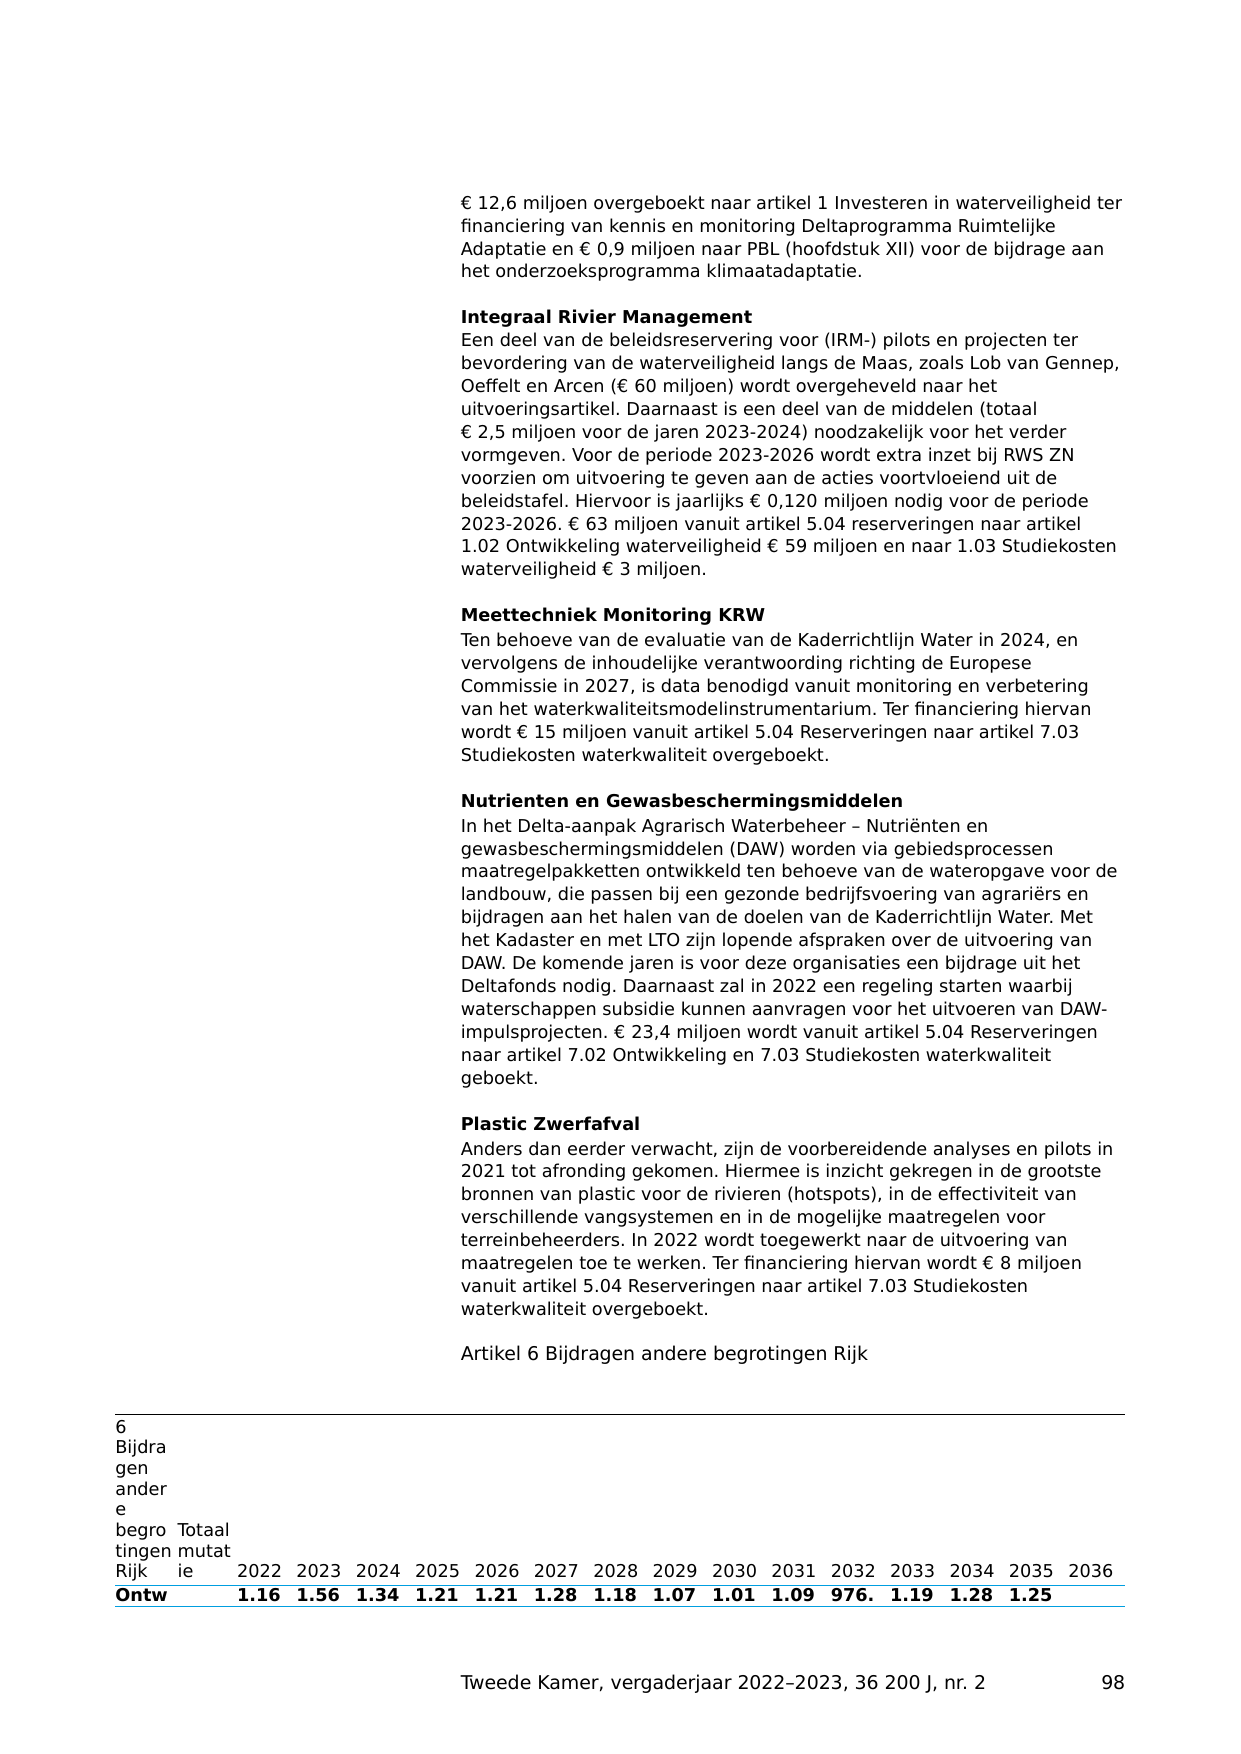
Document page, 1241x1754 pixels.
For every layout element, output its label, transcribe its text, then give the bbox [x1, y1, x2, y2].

text Plastic Zwerfafval [461, 1112, 1125, 1134]
table_cell 1.19 [887, 1586, 946, 1606]
text Nutrienten en Gewasbeschermingsmiddelen [461, 789, 1125, 812]
text In het Delta-aanpak Agrarisch Waterbeheer – Nutriënten en gewasbeschermingsmiddelen (DAW) worden via gebiedsprocessen maatregelpakketten ontwikkeld ten behoeve van de wateropgave voor de landbouw, die passen bij een gezonde bedrijfsvoering van agrariërs en bijdragen aan het halen van de doelen van de Kaderrichtlijn Water. Met het Kadaster en met LTO zijn lopende afspraken over de uitvoering van DAW. De komende jaren is voor deze organisaties een bijdrage uit het Deltafonds nodig. Daarnaast zal in 2022 een regeling starten waarbij waterschappen subsidie kunnen aanvragen voor het uitvoeren van DAW-impulsprojecten. € 23,4 miljoen wordt vanuit artikel 5.04 Reserveringen naar artikel 7.02 Ontwikkeling en 7.03 Studiekosten waterkwaliteit geboekt. [461, 814, 1125, 1089]
table_cell 2027 [531, 1415, 590, 1585]
table_cell 1.28 [531, 1586, 590, 1606]
table_cell Ontw [115, 1586, 174, 1606]
table_cell Totaal mutatie [175, 1415, 234, 1585]
title Artikel 6 Bijdragen andere begrotingen Rijk [461, 1343, 1125, 1365]
table_cell 1.01 [709, 1586, 768, 1606]
table_cell 2029 [650, 1415, 709, 1585]
table_cell [175, 1586, 234, 1606]
table_cell 2028 [590, 1415, 649, 1585]
table_cell 1.28 [946, 1586, 1006, 1606]
text € 12,6 miljoen overgeboekt naar artikel 1 Investeren in waterveiligheid ter financiering van kennis en monitoring Deltaprogramma Ruimtelijke Adaptatie en € 0,9 miljoen naar PBL (hoofdstuk XII) voor de bijdrage aan het onderzoeksprogramma klimaatadaptatie. [461, 191, 1125, 282]
table_cell 1.56 [293, 1586, 353, 1606]
table_cell [1065, 1586, 1125, 1606]
table_cell 1.25 [1006, 1586, 1065, 1606]
table_cell 2031 [768, 1415, 828, 1585]
table_cell 2022 [234, 1415, 293, 1585]
text Ten behoeve van de evaluatie van de Kaderrichtlijn Water in 2024, en vervolgens de inhoudelijke verantwoording richting de Europese Commissie in 2027, is data benodigd vanuit monitoring en verbetering van het waterkwaliteitsmodelinstrumentarium. Ter financiering hiervan wordt € 15 miljoen vanuit artikel 5.04 Reserveringen naar artikel 7.03 Studiekosten waterkwaliteit overgeboekt. [461, 628, 1125, 766]
table_cell 2026 [471, 1415, 531, 1585]
table_cell 1.16 [234, 1586, 293, 1606]
table_cell 2025 [412, 1415, 471, 1585]
text Meettechniek Monitoring KRW [461, 603, 1125, 626]
table_cell 1.09 [768, 1586, 828, 1606]
table_cell 1.34 [353, 1586, 412, 1606]
table_cell 1.21 [412, 1586, 471, 1606]
text Integraal Rivier Management Een deel van de beleidsreservering voor (IRM-) pilots en projecten ter bevordering van de waterveiligheid langs de Maas, zoals Lob van Gennep, Oeffelt en Arcen (€ 60 miljoen) wordt overgeheveld naar het uitvoeringsartikel. Daarnaast is een deel van de middelen (totaal € 2,5 miljoen voor de jaren 2023-2024) noodzakelijk voor het verder vormgeven. Voor de periode 2023-2026 wordt extra inzet bij RWS ZN voorzien om uitvoering te geven aan de acties voortvloeiend uit de beleidstafel. Hiervoor is jaarlijks € 0,120 miljoen nodig voor de periode 2023-2026. € 63 miljoen vanuit artikel 5.04 reserveringen naar artikel 1.02 Ontwikkeling waterveiligheid € 59 miljoen en naar 1.03 Studiekosten waterveiligheid € 3 miljoen. [461, 305, 1125, 580]
table_cell 2024 [353, 1415, 412, 1585]
table_cell 2023 [293, 1415, 353, 1585]
table_cell 976. [828, 1586, 887, 1606]
table_cell 2033 [887, 1415, 946, 1585]
table_cell 1.18 [590, 1586, 649, 1606]
table_cell 2030 [709, 1415, 768, 1585]
table_cell 2032 [828, 1415, 887, 1585]
table_cell 1.07 [650, 1586, 709, 1606]
text Anders dan eerder verwacht, zijn de voorbereidende analyses en pilots in 2021 tot afronding gekomen. Hiermee is inzicht gekregen in de grootste bronnen van plastic voor de rivieren (hotspots), in de effectiviteit van verschillende vangsystemen en in de mogelijke maatregelen voor terreinbeheerders. In 2022 wordt toegewerkt naar de uitvoering van maatregelen toe te werken. Ter financiering hiervan wordt € 8 miljoen vanuit artikel 5.04 Reserveringen naar artikel 7.03 Studiekosten waterkwaliteit overgeboekt. [461, 1137, 1125, 1320]
table_header Tabel 51 [115, 1389, 1125, 1413]
table_cell 6 Bijdragen andere begrotingen Rijk [115, 1415, 174, 1585]
table_cell 2036 [1065, 1415, 1125, 1585]
table_cell 1.21 [471, 1586, 531, 1606]
table_cell 2034 [946, 1415, 1006, 1585]
table_cell 2035 [1006, 1415, 1065, 1585]
